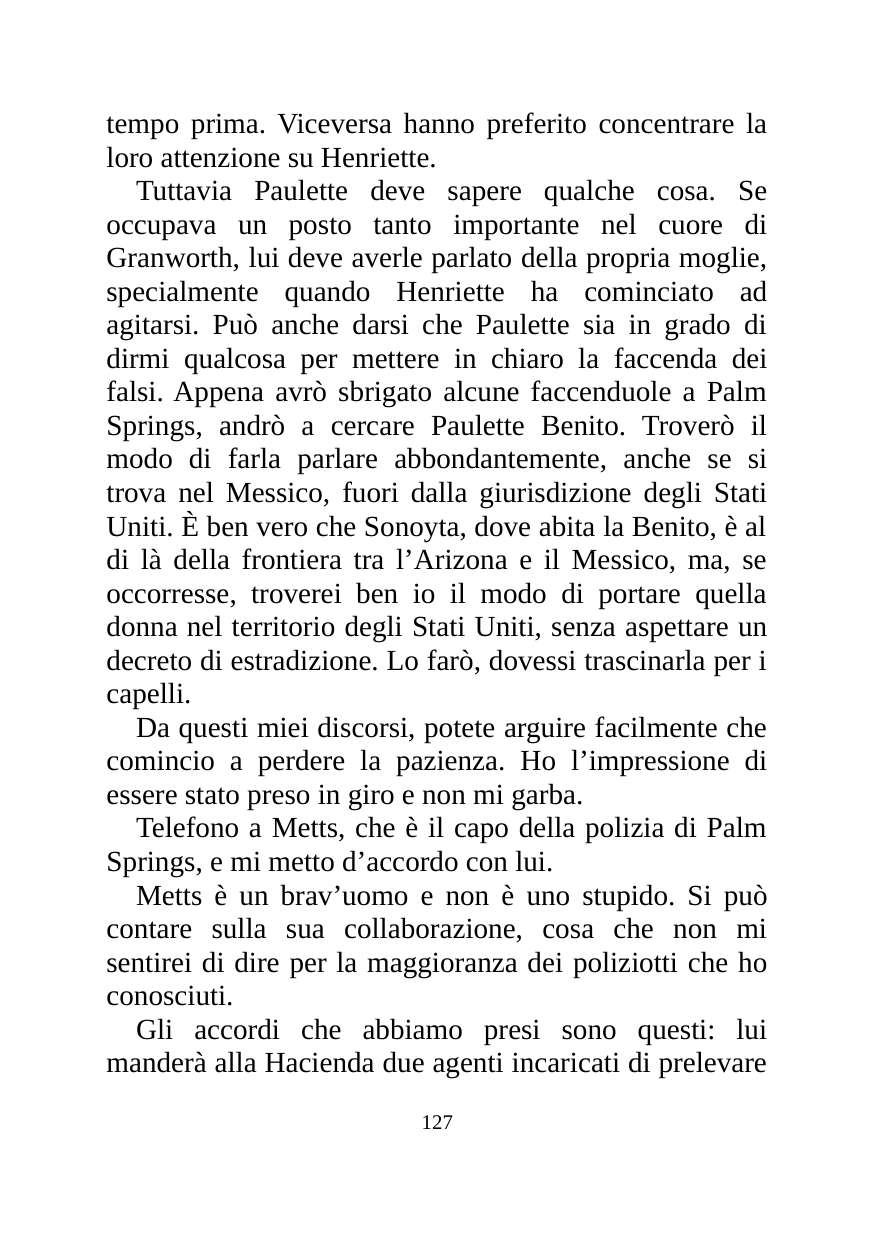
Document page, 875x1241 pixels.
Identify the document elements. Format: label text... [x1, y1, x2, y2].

text Da questi miei discorsi, potete arguire facilmente che comincio a perdere la pazienza. Ho l’impressione di essere stato preso in giro e non mi garba. [106, 710, 768, 811]
text Telefono a Metts, che è il capo della polizia di Palm Springs, e mi metto d’accordo con lui. [106, 811, 768, 878]
text Gli accordi che abbiamo presi sono questi: lui manderà alla Hacienda due agenti incaricati di prelevare [106, 1012, 768, 1079]
text Tuttavia Paulette deve sapere qualche cosa. Se occupava un posto tanto importante nel cuore di Granworth, lui deve averle parlato della propria moglie, specialmente quando Henriette ha cominciato ad agitarsi. Può anche darsi che Paulette sia in grado di dirmi qualcosa per mettere in chiaro la faccenda dei falsi. Appena avrò sbrigato alcune faccenduole a Palm Springs, andrò a cercare Paulette Benito. Troverò il modo di farla parlare abbondantemente, anche se si trova nel Messico, fuori dalla giurisdizione degli Stati Uniti. È ben vero che Sonoyta, dove abita la Benito, è al di là della frontiera tra l’Arizona e il Messico, ma, se occorresse, troverei ben io il modo di portare quella donna nel territorio degli Stati Uniti, senza aspettare un decreto di estradizione. Lo farò, dovessi trascinarla per i capelli. [106, 173, 768, 710]
text Metts è un brav’uomo e non è uno stupido. Si può contare sulla sua collaborazione, cosa che non mi sentirei di dire per la maggioranza dei poliziotti che ho conosciuti. [106, 878, 768, 1012]
text tempo prima. Viceversa hanno preferito concentrare la loro attenzione su Henriette. [106, 106, 768, 173]
